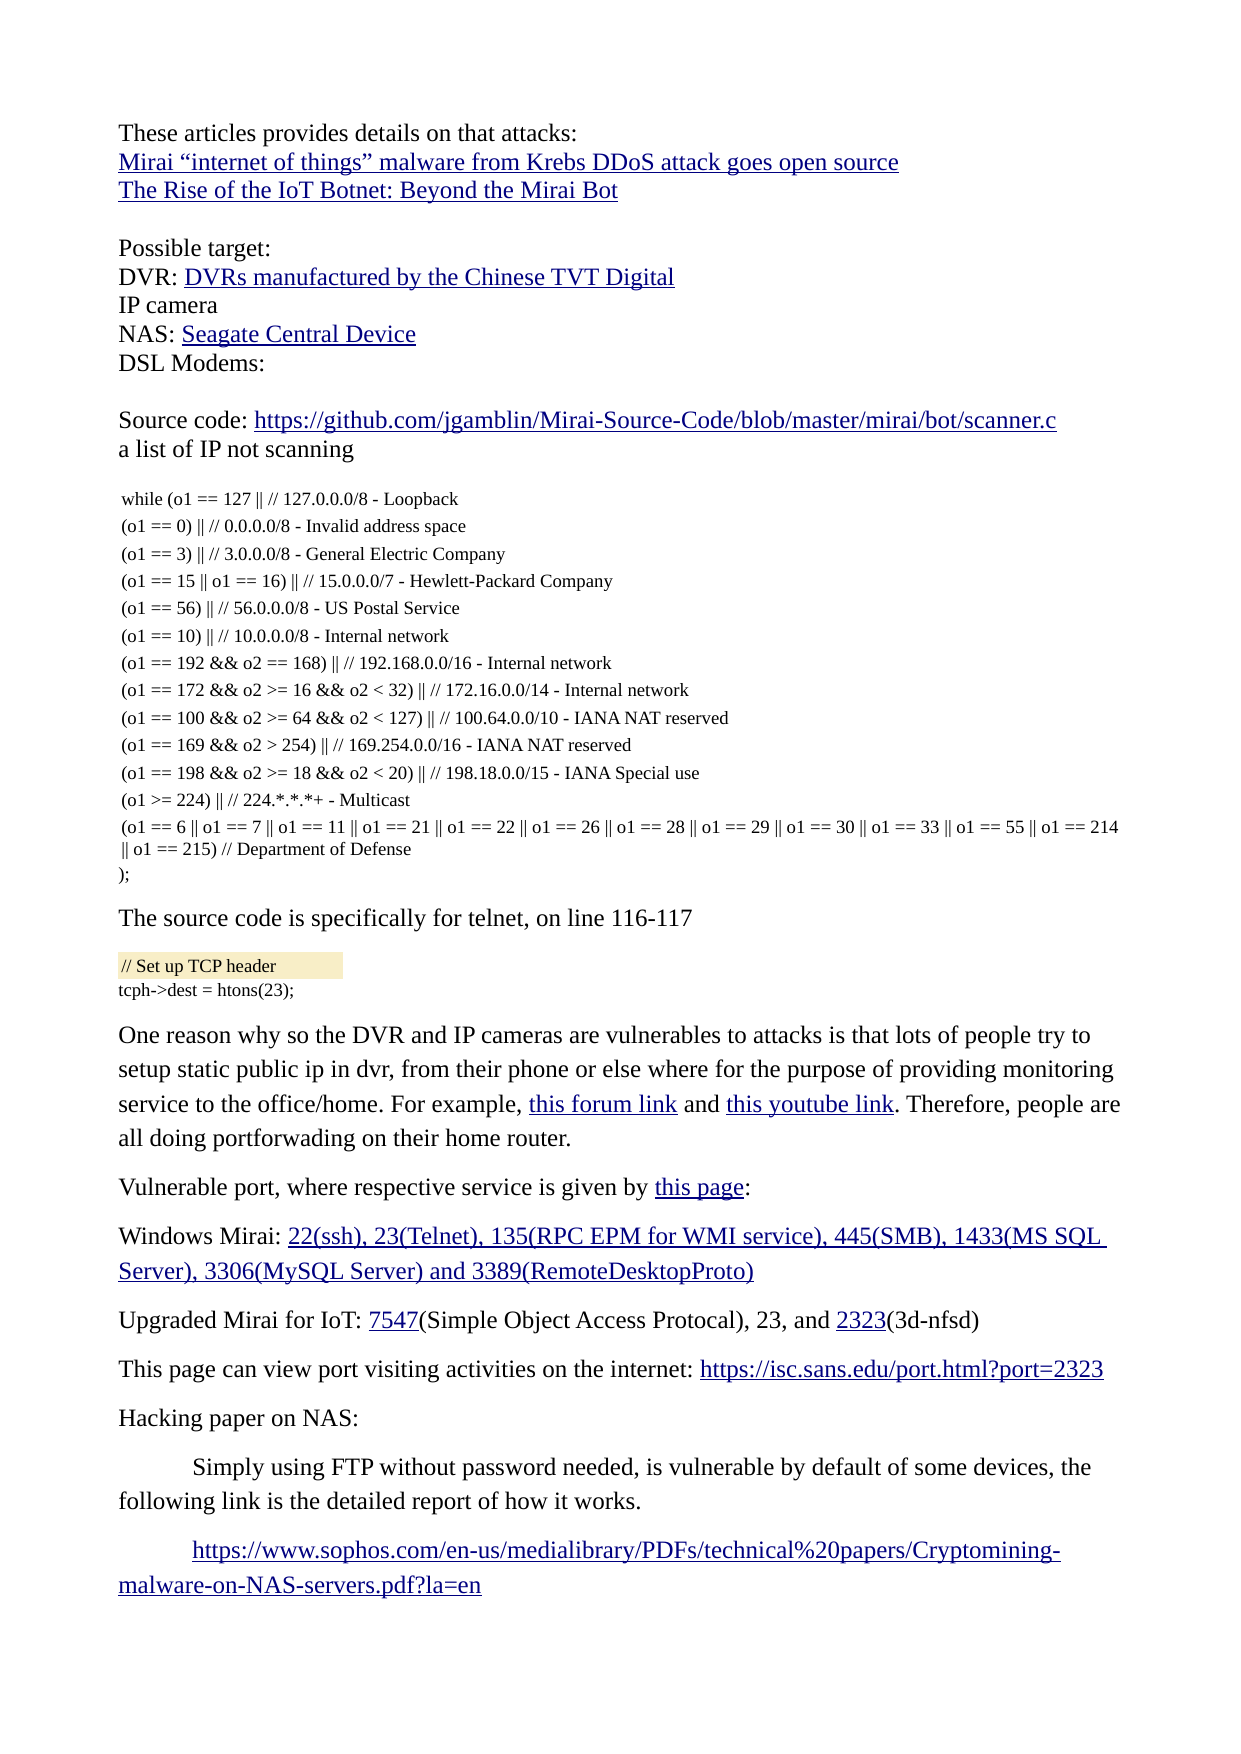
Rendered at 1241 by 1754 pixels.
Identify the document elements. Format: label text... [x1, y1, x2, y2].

text tcph->dest = htons(23); [118, 979, 1122, 1001]
table_header (o1 == 100 && o2 >= 64 && o2 < 127) || // 100.64.0.0/10 - IANA NAT reserved [118, 704, 947, 731]
table_header // Set up TCP header [118, 952, 343, 979]
text NAS: Seagate Central Device [118, 319, 1122, 348]
table_header (o1 == 15 || o1 == 16) || // 15.0.0.0/7 - Hewlett-Packard Company [118, 567, 790, 594]
text DVR: DVRs manufactured by the Chinese TVT Digital [118, 262, 1122, 291]
text a list of IP not scanning [118, 434, 1122, 463]
table_header (o1 == 3) || // 3.0.0.0/8 - General Electric Company [118, 540, 646, 567]
text https://www.sophos.com/en-us/medialibrary/PDFs/technical%20papers/Cryptomining-malware-on-NAS-servers.pdf?la=en [118, 1536, 1122, 1599]
text One reason why so the DVR and IP cameras are vulnerables to attacks is that lots of people try to setup static public ip in dvr, from their phone or else where for the purpose of providing monitoring service to the office/home. For example, this forum link and this youtube link. Therefore, people are all doing portforwading on their home router. [118, 1020, 1122, 1152]
text Windows Mirai: 22(ssh), 23(Telnet), 135(RPC EPM for WMI service), 445(SMB), 1433(MS SQL Server), 3306(MySQL Server) and 3389(RemoteDesktopProto) [118, 1221, 1122, 1284]
text Upgraded Mirai for IoT: 7547(Simple Object Access Protocal), 23, and 2323(3d-nfsd) [118, 1305, 1122, 1333]
text Vulnerable port, where respective service is given by this page: [118, 1172, 1122, 1201]
text DSL Modems: [118, 348, 1122, 377]
text Possible target: [118, 233, 1122, 262]
text The source code is specifically for telnet, on line 116-117 [118, 903, 1122, 932]
text IP camera [118, 291, 1122, 319]
table_header (o1 == 56) || // 56.0.0.0/8 - US Postal Service [118, 594, 586, 622]
table_header (o1 == 192 && o2 == 168) || // 192.168.0.0/16 - Internal network [118, 649, 788, 676]
table_header (o1 == 169 && o2 > 254) || // 169.254.0.0/16 - IANA NAT reserved [118, 731, 818, 759]
table_header while (o1 == 127 || // 127.0.0.0/8 - Loopback [118, 485, 584, 512]
table_header (o1 == 6 || o1 == 7 || o1 == 11 || o1 == 21 || o1 == 22 || o1 == 26 || o1 == 28 || o1 == 29 || o1 == 30 || o1 == 33 || o1 == 55 || o1 == 214 || o1 == 215) // Department of Defense [118, 814, 1122, 862]
text The Rise of the IoT Botnet: Beyond the Mirai Bot [118, 176, 1122, 204]
text Source code: https://github.com/jgamblin/Mirai-Source-Code/blob/master/mirai/bot/scanner.c [118, 406, 1122, 434]
text ); [118, 862, 1122, 884]
text Hacking paper on NAS: [118, 1403, 1122, 1432]
table_header (o1 == 10) || // 10.0.0.0/8 - Internal network [118, 622, 571, 649]
text This page can view port visiting activities on the internet: https://isc.sans.edu/port.html?port=2323 [118, 1354, 1122, 1383]
table_header (o1 >= 224) || // 224.*.*.*+ - Multicast [118, 786, 520, 813]
table_header (o1 == 0) || // 0.0.0.0/8 - Invalid address space [118, 512, 593, 539]
text Mirai “internet of things” malware from Krebs DDoS attack goes open source [118, 147, 1122, 176]
table_header (o1 == 198 && o2 >= 18 && o2 < 20) || // 198.18.0.0/15 - IANA Special use [118, 759, 907, 786]
text Simply using FTP without password needed, is vulnerable by default of some devices, the following link is the detailed report of how it works. [118, 1452, 1122, 1515]
text These articles provides details on that attacks: [118, 118, 1122, 147]
table_header (o1 == 172 && o2 >= 16 && o2 < 32) || // 172.16.0.0/14 - Internal network [118, 676, 891, 704]
